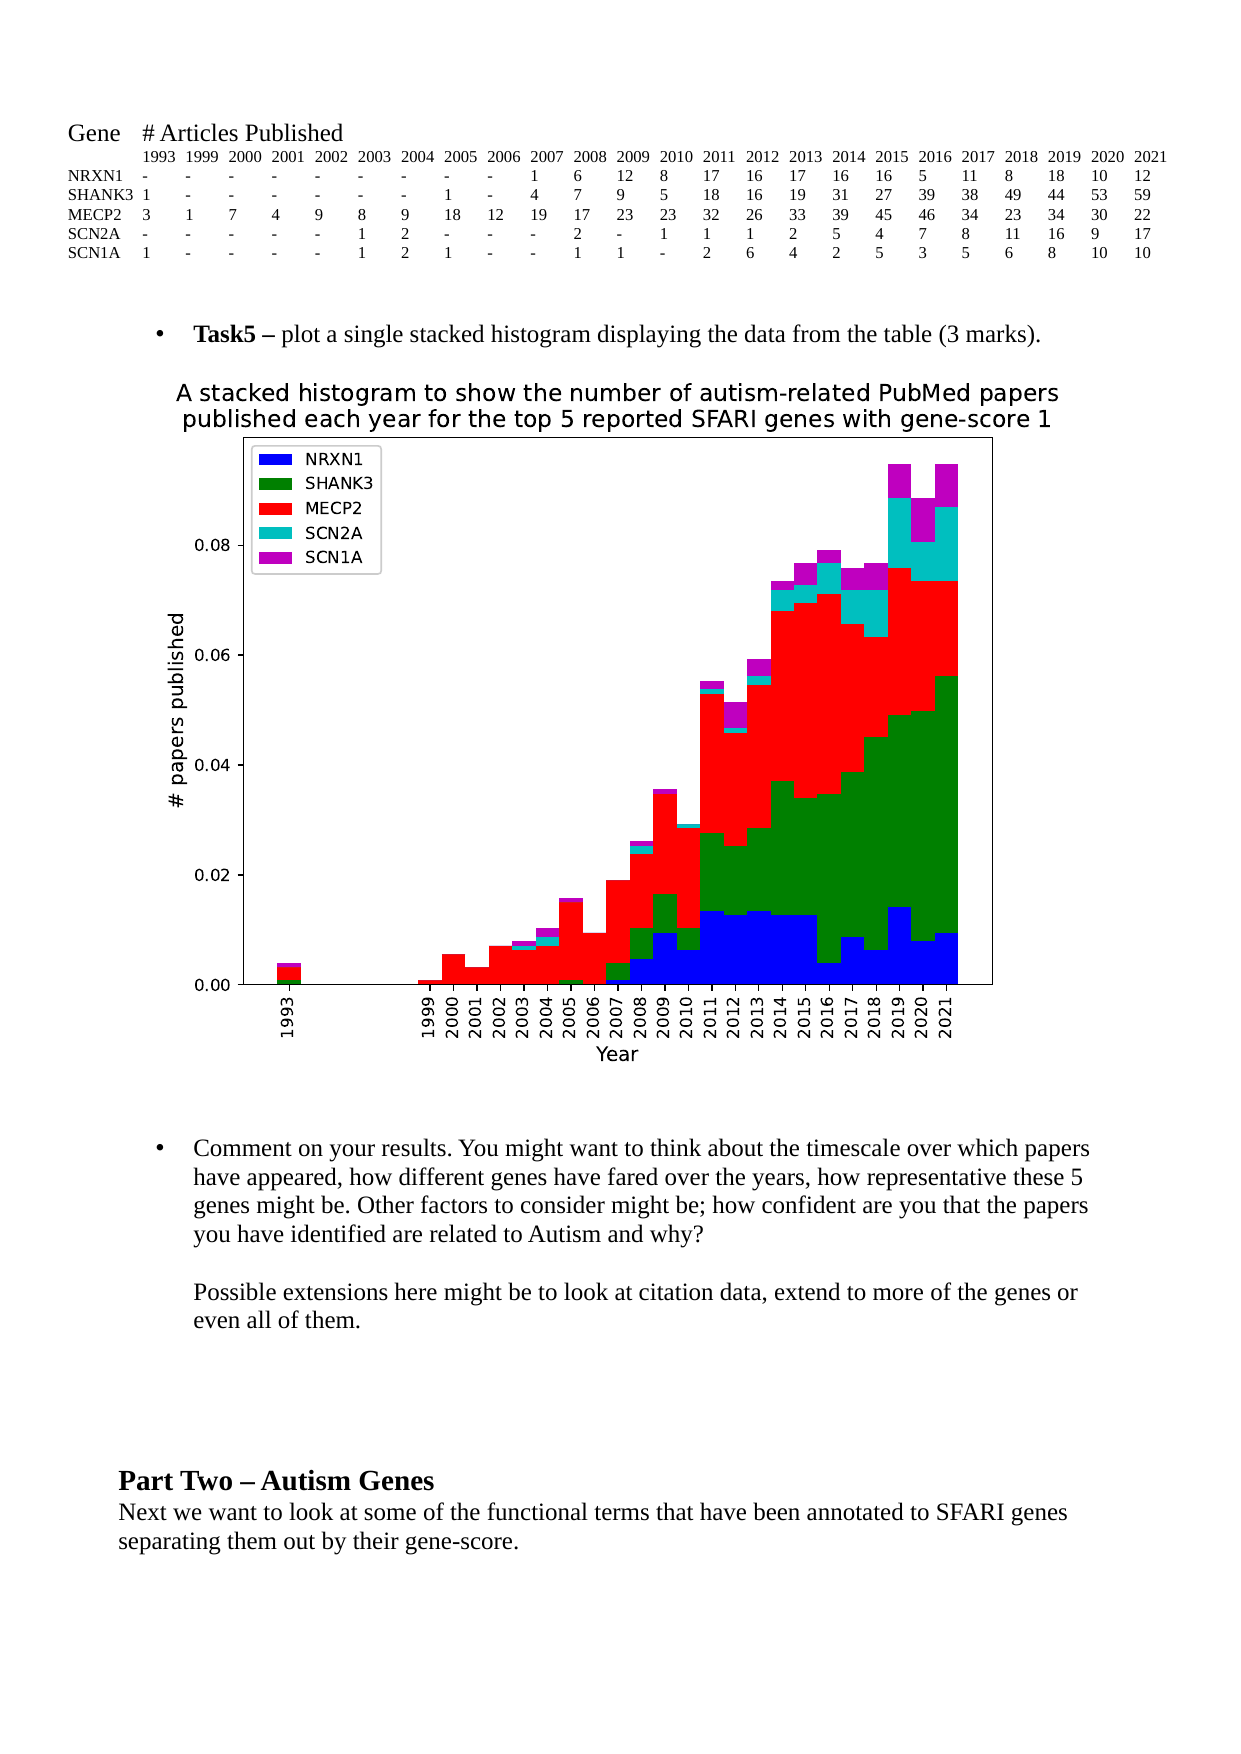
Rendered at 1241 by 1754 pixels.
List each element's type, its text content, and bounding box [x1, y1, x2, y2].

table_cell SHANK3 [68, 185, 142, 204]
table_cell 23 [660, 204, 703, 223]
table_cell 53 [1091, 185, 1134, 204]
table_cell 2015 [875, 147, 918, 166]
table_cell 3 [918, 243, 961, 262]
table_cell - [444, 224, 487, 243]
table_cell 2006 [487, 147, 530, 166]
table_cell 32 [703, 204, 746, 223]
table_cell 2016 [918, 147, 961, 166]
table_cell 4 [789, 243, 832, 262]
table_cell 2000 [228, 147, 271, 166]
table_cell 2 [401, 243, 444, 262]
table_cell - [185, 243, 228, 262]
table_cell 2021 [1134, 147, 1177, 166]
table_cell - [228, 185, 271, 204]
table_header Gene [68, 118, 142, 166]
table_cell - [315, 243, 358, 262]
table_cell 9 [315, 204, 358, 223]
table_cell 34 [961, 204, 1004, 223]
table_cell 16 [832, 166, 875, 185]
table_cell 38 [961, 185, 1004, 204]
table_cell 7 [228, 204, 271, 223]
table_cell 34 [1048, 204, 1091, 223]
table_cell 2008 [573, 147, 616, 166]
table_cell 26 [746, 204, 789, 223]
table_cell - [401, 166, 444, 185]
table_cell 4 [530, 185, 573, 204]
table_cell 7 [573, 185, 616, 204]
table_cell - [401, 185, 444, 204]
table_cell 27 [875, 185, 918, 204]
table_cell 39 [832, 204, 875, 223]
table_cell 18 [703, 185, 746, 204]
table_cell 1 [444, 185, 487, 204]
text Part Two – Autism Genes Next we want to look at some of the functional terms that have been annotated to SFARI genes separating them out by their gene-score. [118, 1463, 1122, 1583]
table_cell 1 [185, 204, 228, 223]
table_cell 6 [1005, 243, 1048, 262]
table_cell - [616, 224, 659, 243]
table_cell 11 [961, 166, 1004, 185]
table_cell 16 [746, 166, 789, 185]
table_cell 59 [1134, 185, 1177, 204]
table_cell 1 [616, 243, 659, 262]
table_cell 17 [1134, 224, 1177, 243]
table_cell 8 [358, 204, 401, 223]
table_cell - [228, 243, 271, 262]
table_cell - [315, 185, 358, 204]
table_cell - [487, 185, 530, 204]
table_cell 1 [530, 166, 573, 185]
list Comment on your results. You might want to think about the timescale over which papers have appeared, how different genes have fared over the years, how representative these 5 genes might be. Other factors to consider might be; how confident are you that the papers you have identified are related to Autism and why? Possible extensions here might be to look at citation data, extend to more of the genes or even all of them. [156, 1133, 1122, 1334]
table_cell - [185, 166, 228, 185]
table_cell 2 [573, 224, 616, 243]
table_cell 19 [530, 204, 573, 223]
table_cell MECP2 [68, 204, 142, 223]
table_cell 7 [918, 224, 961, 243]
table_cell - [271, 166, 314, 185]
table_cell 5 [961, 243, 1004, 262]
table_cell - [271, 185, 314, 204]
table_cell 1 [660, 224, 703, 243]
table_cell SCN2A [68, 224, 142, 243]
table_cell 10 [1091, 243, 1134, 262]
table_cell 2004 [401, 147, 444, 166]
table_cell 2014 [832, 147, 875, 166]
table_cell - [271, 243, 314, 262]
table_cell 8 [1005, 166, 1048, 185]
table_cell SCN1A [68, 243, 142, 262]
table_cell - [185, 224, 228, 243]
table_cell 2019 [1048, 147, 1091, 166]
table_cell - [487, 166, 530, 185]
table_cell 22 [1134, 204, 1177, 223]
table_cell 31 [832, 185, 875, 204]
table_cell - [315, 166, 358, 185]
table_cell 1 [142, 185, 185, 204]
table_cell - [271, 224, 314, 243]
table_cell 1 [444, 243, 487, 262]
table_cell 2 [401, 224, 444, 243]
table_cell NRXN1 [68, 166, 142, 185]
table_cell 17 [573, 204, 616, 223]
table_cell 1993 [142, 147, 185, 166]
table_cell 2010 [660, 147, 703, 166]
table_cell 9 [616, 185, 659, 204]
table_cell 5 [660, 185, 703, 204]
table_cell - [358, 185, 401, 204]
table_cell 39 [918, 185, 961, 204]
table_cell 2020 [1091, 147, 1134, 166]
table_cell 6 [746, 243, 789, 262]
table_cell 12 [616, 166, 659, 185]
table_cell 9 [1091, 224, 1134, 243]
table_cell 2 [832, 243, 875, 262]
table_cell 12 [487, 204, 530, 223]
table_cell - [185, 185, 228, 204]
table_cell 10 [1091, 166, 1134, 185]
table_cell 8 [660, 166, 703, 185]
table_cell - [142, 224, 185, 243]
table_cell 1 [703, 224, 746, 243]
table_cell - [315, 224, 358, 243]
table_cell 1999 [185, 147, 228, 166]
table_cell - [530, 243, 573, 262]
table_cell 1 [746, 224, 789, 243]
table_cell 5 [918, 166, 961, 185]
table_cell 45 [875, 204, 918, 223]
table_cell 2007 [530, 147, 573, 166]
table_cell 2002 [315, 147, 358, 166]
table_cell 8 [1048, 243, 1091, 262]
table_cell 4 [875, 224, 918, 243]
table_cell - [142, 166, 185, 185]
table_cell 16 [746, 185, 789, 204]
table_cell 30 [1091, 204, 1134, 223]
table_cell - [358, 166, 401, 185]
table_cell 2 [789, 224, 832, 243]
table_cell 46 [918, 204, 961, 223]
table_cell 44 [1048, 185, 1091, 204]
table_cell 11 [1005, 224, 1048, 243]
table_cell 1 [358, 243, 401, 262]
table_cell 23 [1005, 204, 1048, 223]
table_cell 17 [789, 166, 832, 185]
table_cell 33 [789, 204, 832, 223]
table_cell 19 [789, 185, 832, 204]
table_cell 6 [573, 166, 616, 185]
table_cell 2017 [961, 147, 1004, 166]
table_cell - [660, 243, 703, 262]
table_cell 16 [875, 166, 918, 185]
table_cell 4 [271, 204, 314, 223]
table_cell 9 [401, 204, 444, 223]
table_cell 2005 [444, 147, 487, 166]
table_cell 8 [961, 224, 1004, 243]
table_cell - [228, 166, 271, 185]
table_cell 17 [703, 166, 746, 185]
table_cell 2009 [616, 147, 659, 166]
table_cell 23 [616, 204, 659, 223]
table_cell 49 [1005, 185, 1048, 204]
list Task5 – plot a single stacked histogram displaying the data from the table (3 marks). [156, 319, 1122, 1133]
table_cell 2013 [789, 147, 832, 166]
table_cell 2001 [271, 147, 314, 166]
table_cell 18 [444, 204, 487, 223]
table_cell 1 [573, 243, 616, 262]
table_cell 10 [1134, 243, 1177, 262]
table_cell 2011 [703, 147, 746, 166]
table_cell 2 [703, 243, 746, 262]
table_cell - [228, 224, 271, 243]
table_cell 2012 [746, 147, 789, 166]
table_cell - [487, 224, 530, 243]
table_cell - [444, 166, 487, 185]
table_cell 1 [142, 243, 185, 262]
table_cell 5 [875, 243, 918, 262]
table_cell 12 [1134, 166, 1177, 185]
table_cell 2003 [358, 147, 401, 166]
table_cell - [487, 243, 530, 262]
table_cell 18 [1048, 166, 1091, 185]
table_cell - [530, 224, 573, 243]
table_cell 2018 [1005, 147, 1048, 166]
table_cell 3 [142, 204, 185, 223]
table_cell 16 [1048, 224, 1091, 243]
table_cell 5 [832, 224, 875, 243]
table_cell 1 [358, 224, 401, 243]
table_header # Articles Published [142, 118, 1177, 147]
